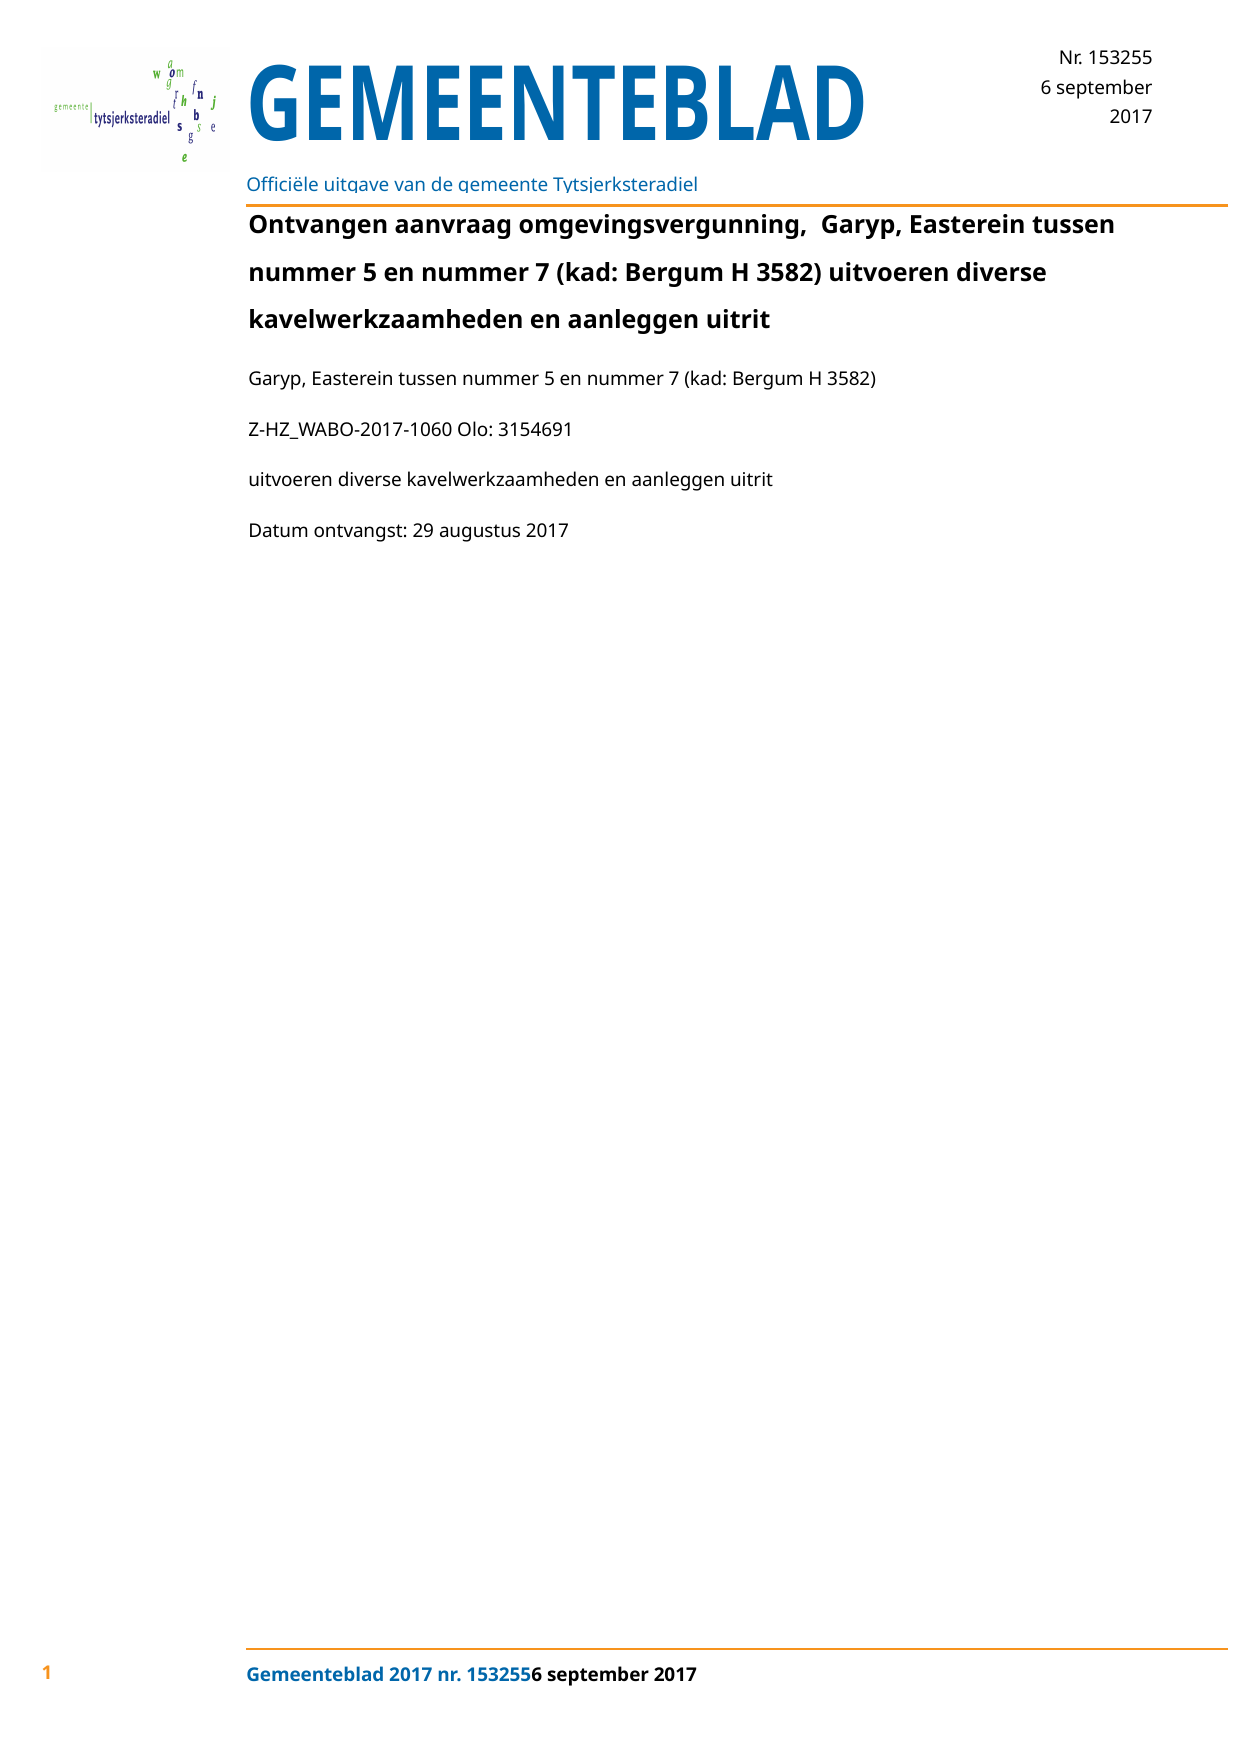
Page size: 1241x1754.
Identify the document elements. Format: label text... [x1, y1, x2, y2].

picture [41, 47, 231, 172]
text Z-HZ_WABO-2017-1060 Olo: 3154691 [248, 416, 1152, 442]
text uitvoeren diverse kavelwerkzaamheden en aanleggen uitrit [248, 466, 1152, 492]
text Garyp, Easterein tussen nummer 5 en nummer 7 (kad: Bergum H 3582) [248, 366, 1152, 391]
text Ontvangen aanvraag omgevingsvergunning, Garyp, Easterein tussen nummer 5 en nummer 7 (kad: Bergum H 3582) uitvoeren diverse kavelwerkzaamheden en aanleggen uitrit [248, 207, 1152, 336]
text Datum ontvangst: 29 augustus 2017 [248, 517, 1152, 542]
